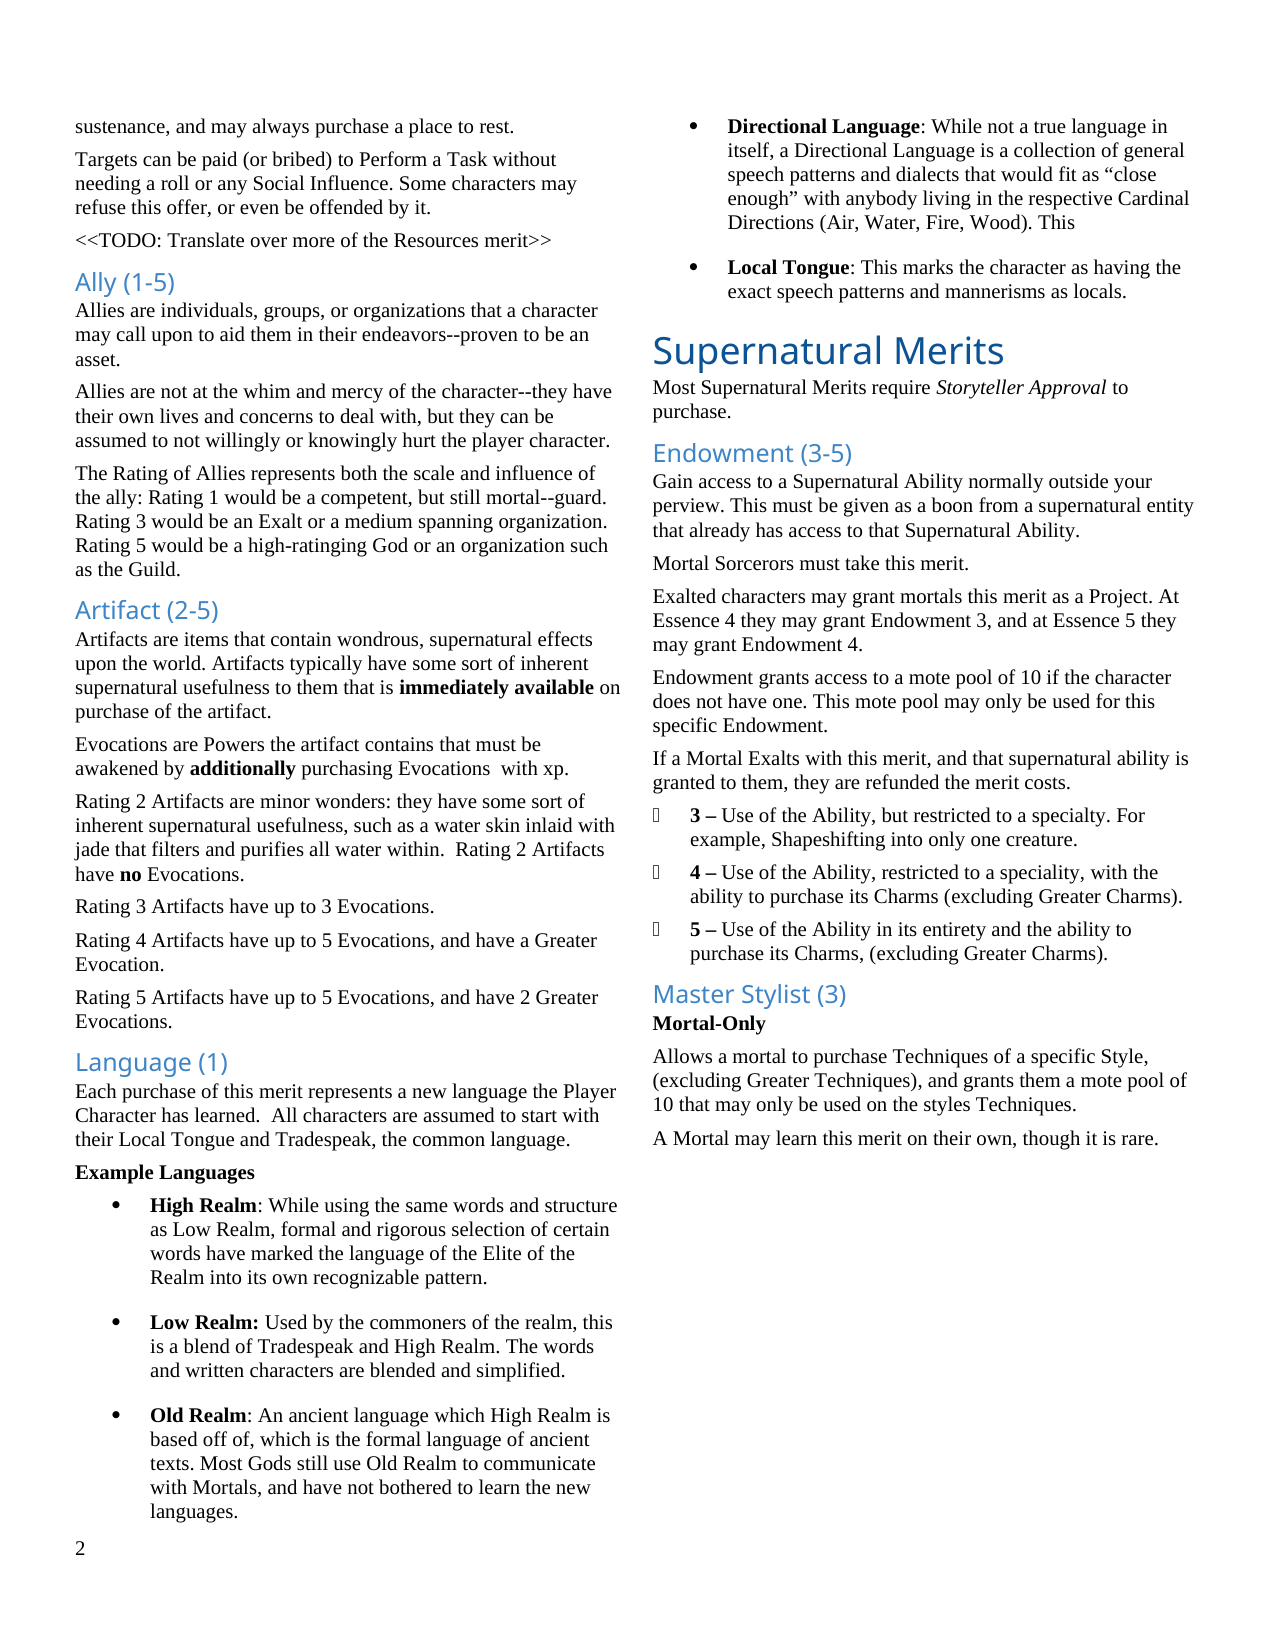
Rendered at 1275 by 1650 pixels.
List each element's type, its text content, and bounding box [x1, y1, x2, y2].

text Example Languages [75, 1160, 622, 1184]
subtitle Ally (1-5) [75, 264, 622, 298]
list 5 – Use of the Ability in its entirety and the ability to purchase its Charms, (excluding Greater Charms). [652, 917, 1200, 965]
text If a Mortal Exalts with this merit, and that supernatural ability is granted to them, they are refunded the merit costs. [652, 746, 1200, 794]
text Allies are individuals, groups, or organizations that a character may call upon to aid them in their endeavors--proven to be an asset. [75, 298, 622, 371]
list High Realm: While using the same words and structure as Low Realm, formal and rigorous selection of certain words have marked the language of the Elite of the Realm into its own recognizable pattern. [112, 1193, 622, 1289]
text Endowment grants access to a mote pool of 10 if the character does not have one. This mote pool may only be used for this specific Endowment. [652, 665, 1200, 737]
text A Mortal may learn this merit on their own, though it is rare. [652, 1125, 1200, 1149]
text Mortal Sorcerors must take this merit. [652, 551, 1200, 574]
text The Rating of Allies represents both the scale and influence of the ally: Rating 1 would be a competent, but still mortal--guard. Rating 3 would be an Exalt or a medium spanning organization. Rating 5 would be a high-ratinging God or an organization such as the Guild. [75, 461, 622, 581]
text Artifacts are items that contain wondrous, supernatural effects upon the world. Artifacts typically have some sort of inherent supernatural usefulness to them that is immediately available on purchase of the artifact. [75, 627, 622, 723]
text Allows a mortal to purchase Techniques of a specific Style, (excluding Greater Techniques), and grants them a mote pool of 10 that may only be used on the styles Techniques. [652, 1044, 1200, 1116]
list Old Realm: An ancient language which High Realm is based off of, which is the formal language of ancient texts. Most Gods still use Old Realm to communicate with Mortals, and have not bothered to learn the new languages. [112, 1403, 622, 1523]
list 3 – Use of the Ability, but restricted to a specialty. For example, Shapeshifting into only one creature. [652, 803, 1200, 851]
list Local Tongue: This marks the character as having the exact speech patterns and mannerisms as locals. [690, 255, 1200, 303]
text Rating 2 Artifacts are minor wonders: they have some sort of inherent supernatural usefulness, such as a water skin inlaid with jade that filters and purifies all water within. Rating 2 Artifacts have no Evocations. [75, 789, 622, 886]
subtitle Supernatural Merits [652, 324, 1200, 375]
list Low Realm: Used by the commoners of the realm, this is a blend of Tradespeak and High Realm. The words and written characters are blended and simplified. [112, 1310, 622, 1382]
text Rating 4 Artifacts have up to 5 Evocations, and have a Greater Evocation. [75, 927, 622, 976]
text Targets can be paid (or bribed) to Perform a Task without needing a roll or any Social Influence. Some characters may refuse this offer, or even be offended by it. [75, 147, 622, 219]
text sustenance, and may always purchase a place to rest. [75, 114, 622, 138]
list Directional Language: While not a true language in itself, a Directional Language is a collection of general speech patterns and dialects that would fit as “close enough” with anybody living in the respective Cardinal Directions (Air, Water, Fire, Wood). This [690, 114, 1200, 234]
text <<TODO: Translate over more of the Resources merit>> [75, 228, 622, 252]
text Exalted characters may grant mortals this merit as a Project. At Essence 4 they may grant Endowment 3, and at Essence 5 they may grant Endowment 4. [652, 583, 1200, 656]
subtitle Language (1) [75, 1045, 622, 1079]
text Rating 5 Artifacts have up to 5 Evocations, and have 2 Greater Evocations. [75, 984, 622, 1033]
text Allies are not at the whim and mercy of the character--they have their own lives and concerns to deal with, but they can be assumed to not willingly or knowingly hurt the player character. [75, 379, 622, 452]
text Mortal-Only [652, 1011, 1200, 1035]
list 4 – Use of the Ability, restricted to a speciality, with the ability to purchase its Charms (excluding Greater Charms). [652, 860, 1200, 908]
text Each purchase of this merit represents a new language the Player Character has learned. All characters are assumed to start with their Local Tongue and Tradespeak, the common language. [75, 1079, 622, 1151]
subtitle Master Stylist (3) [652, 977, 1200, 1011]
text Evocations are Powers the artifact contains that must be awakened by additionally purchasing Evocations with xp. [75, 732, 622, 780]
text Most Supernatural Merits require Storyteller Approval to purchase. [652, 375, 1200, 423]
text Gain access to a Supernatural Ability normally outside your perview. This must be given as a boon from a supernatural entity that already has access to that Supernatural Ability. [652, 469, 1200, 542]
subtitle Artifact (2-5) [75, 593, 622, 627]
text Rating 3 Artifacts have up to 3 Evocations. [75, 894, 622, 918]
subtitle Endowment (3-5) [652, 435, 1200, 469]
